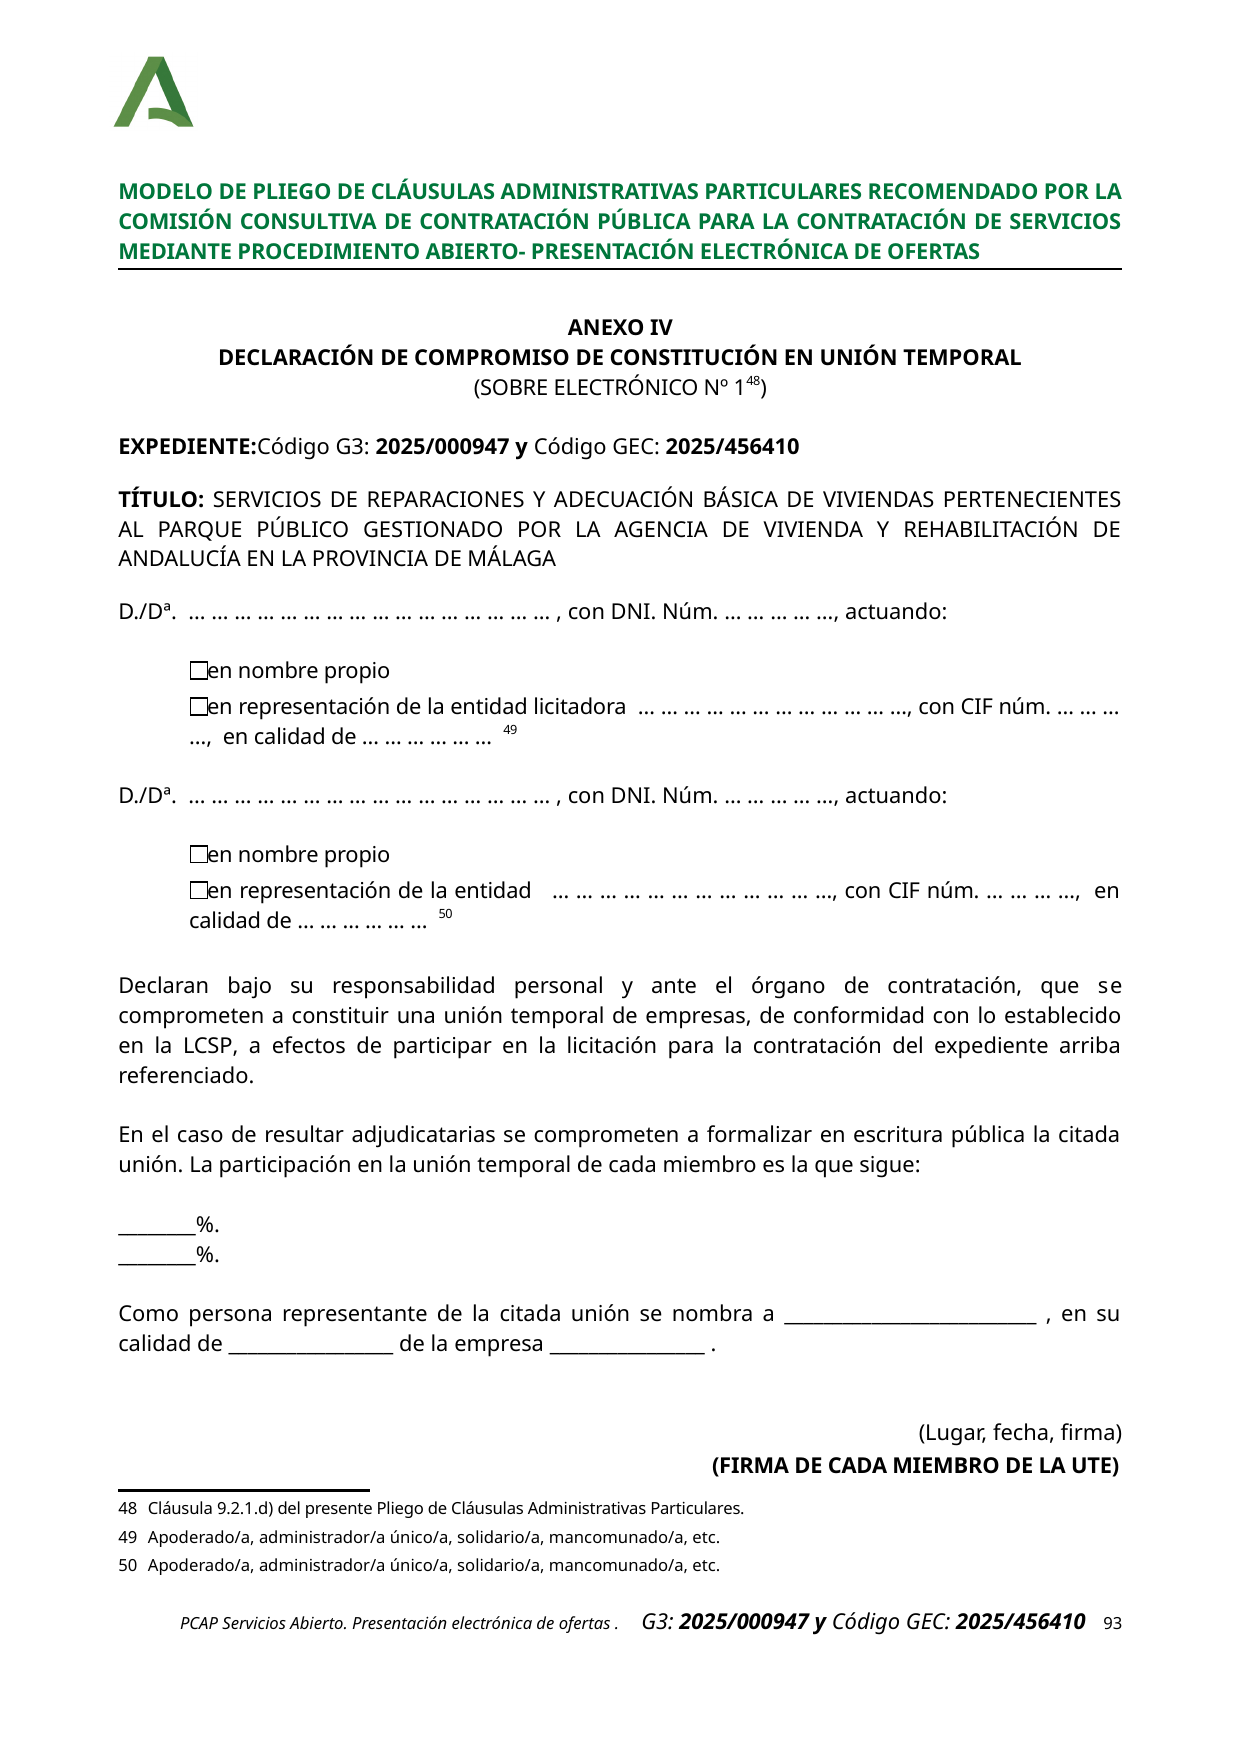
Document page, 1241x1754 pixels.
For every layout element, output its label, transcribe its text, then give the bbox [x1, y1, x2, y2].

text (Lugar, fecha, firma) [118, 1417, 1122, 1447]
text TÍTULO: SERVICIOS DE REPARACIONES Y ADECUACIÓN BÁSICA DE VIVIENDAS PERTENECIENTES AL PARQUE PÚBLICO GESTIONADO POR LA AGENCIA DE VIVIENDA Y REHABILITACIÓN DE ANDALUCÍA EN LA PROVINCIA DE MÁLAGA [118, 484, 1122, 573]
text Cláusula 9.2.1.d) del presente Pliego de Cláusulas Administrativas Particulares. [118, 1497, 1122, 1519]
text MODELO DE PLIEGO DE CLÁUSULAS ADMINISTRATIVAS PARTICULARES RECOMENDADO POR LA COMISIÓN CONSULTIVA DE CONTRATACIÓN PÚBLICA PARA LA CONTRATACIÓN DE SERVICIOS MEDIANTE PROCEDIMIENTO ABIERTO- PRESENTACIÓN ELECTRÓNICA DE OFERTAS [118, 176, 1122, 268]
text ________%. [118, 1239, 1122, 1268]
text En el caso de resultar adjudicatarias se comprometen a formalizar en escritura pública la citada unión. La participación en la unión temporal de cada miembro es la que sigue: [118, 1119, 1122, 1179]
text ________%. [118, 1209, 1122, 1239]
text (SOBRE ELECTRÓNICO Nº 1) [118, 372, 1122, 402]
text en nombre propio [189, 839, 1122, 869]
text (FIRMA DE CADA MIEMBRO DE LA UTE) [118, 1447, 1122, 1483]
text en representación de la entidad licitadora … … … … … … … … … … … …, con CIF núm. … … … …, en calidad de … … … … … … [189, 691, 1122, 751]
text Declaran bajo su responsabilidad personal y ante el órgano de contratación, que se comprometen a constituir una unión temporal de empresas, de conformidad con lo establecido en la LCSP, a efectos de participar en la licitación para la contratación del expediente arriba referenciado. [118, 971, 1122, 1090]
text en nombre propio [189, 656, 1122, 685]
text DECLARACIÓN DE COMPROMISO DE CONSTITUCIÓN EN UNIÓN TEMPORAL [118, 342, 1122, 372]
text D./Dª. … … … … … … … … … … … … … … … … , con DNI. Núm. … … … … …, actuando: [118, 780, 1122, 809]
text Apoderado/a, administrador/a único/a, solidario/a, mancomunado/a, etc. [118, 1554, 1122, 1577]
text ANEXO IV [118, 312, 1122, 342]
picture [109, 52, 198, 131]
text Como persona representante de la citada unión se nombra a __________________________ , en su calidad de _________________ de la empresa ________________ . [118, 1298, 1122, 1358]
text Apoderado/a, administrador/a único/a, solidario/a, mancomunado/a, etc. [118, 1525, 1122, 1548]
text D./Dª. … … … … … … … … … … … … … … … … , con DNI. Núm. … … … … …, actuando: [118, 596, 1122, 626]
text EXPEDIENTE:Código G3: 2025/000947 y Código GEC: 2025/456410 [118, 431, 1122, 461]
text en representación de la entidad … … … … … … … … … … … …, con CIF núm. … … … …, en calidad de … … … … … … [189, 875, 1122, 935]
